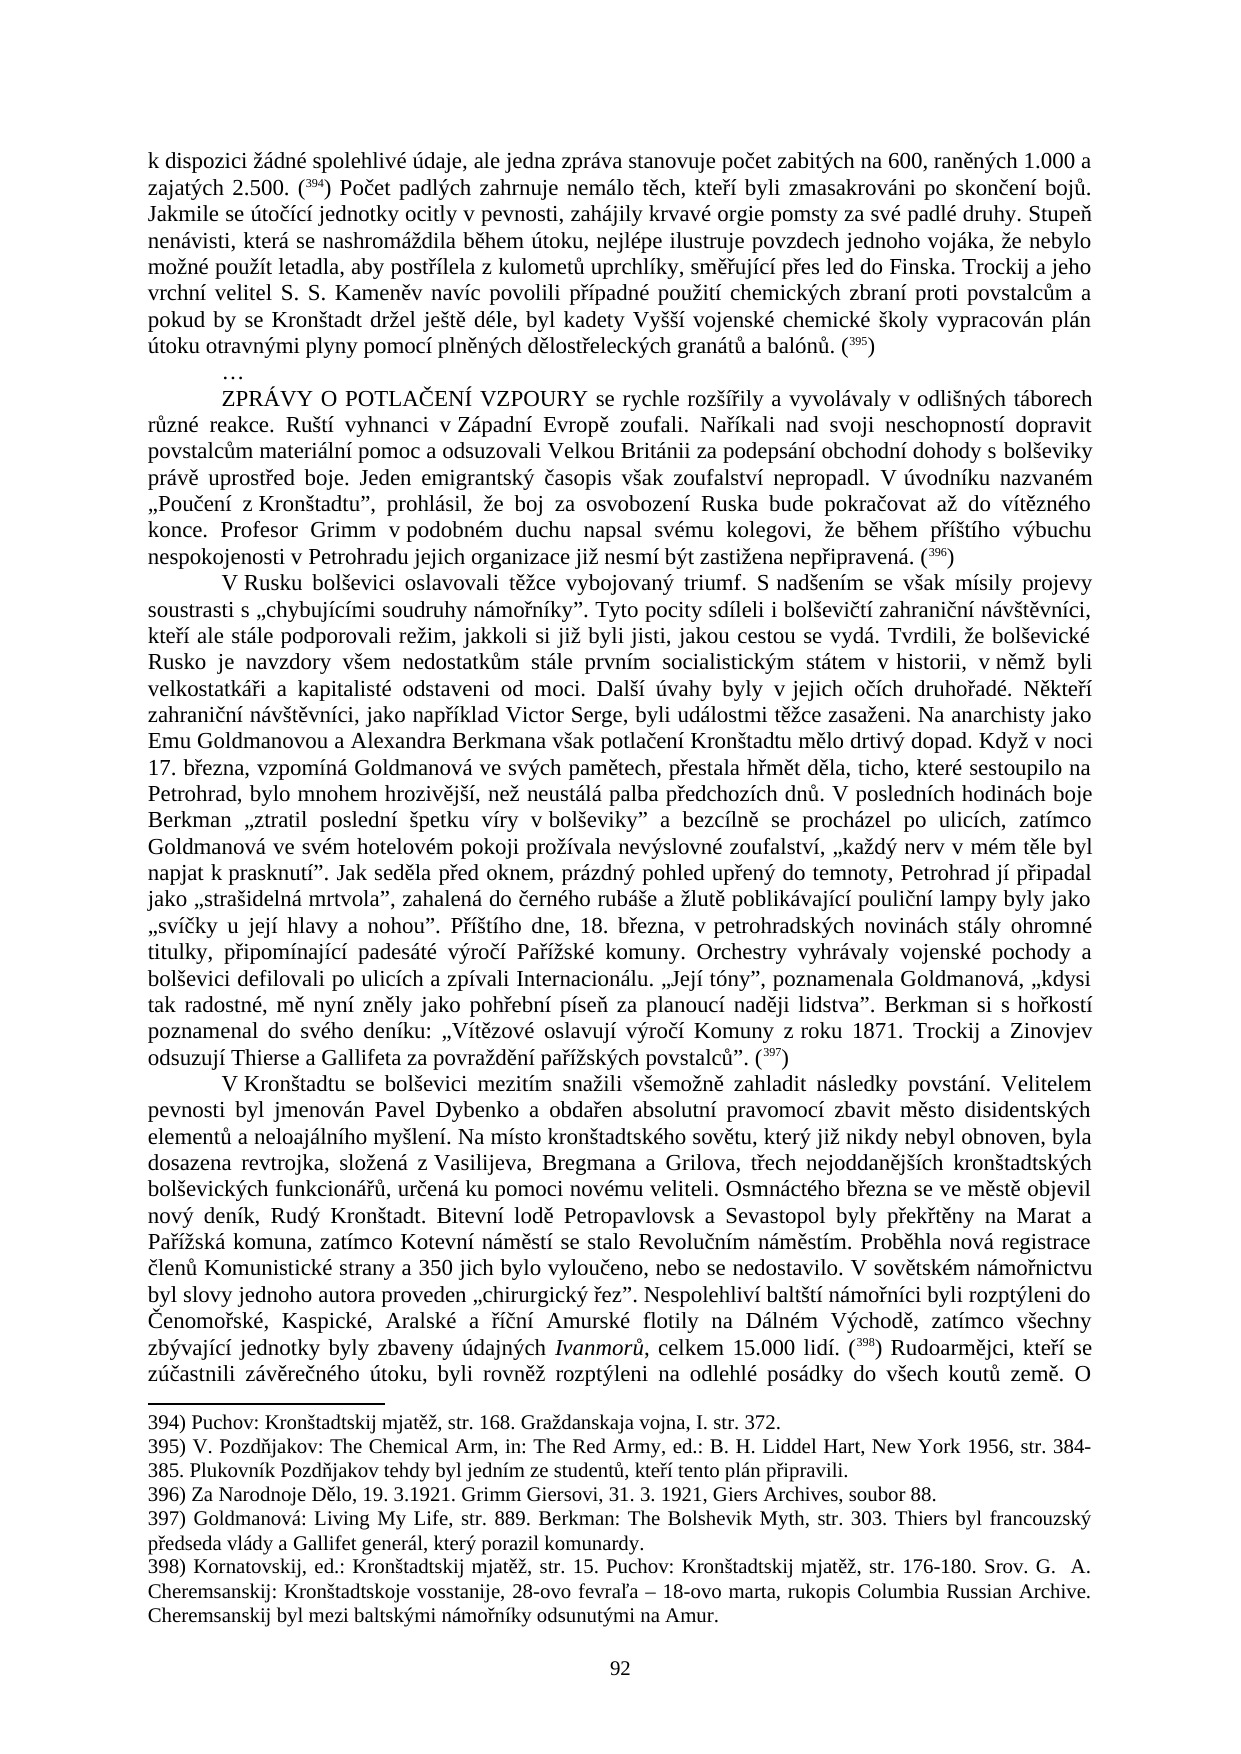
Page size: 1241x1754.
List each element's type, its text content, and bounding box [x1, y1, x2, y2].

text V Kronštadtu se bolševici mezitím snažili všemožně zahladit následky povstání. Velitelem pevnosti byl jmenován Pavel Dybenko a obdařen absolutní pravomocí zbavit město disidentských elementů a neloajálního myšlení. Na místo kronštadtského sovětu, který již nikdy nebyl obnoven, byla dosazena revtrojka, složená z Vasilijeva, Bregmana a Grilova, třech nejoddanějších kronštadtských bolševických funkcionářů, určená ku pomoci novému veliteli. Osmnáctého března se ve městě objevil nový deník, Rudý Kronštadt. Bitevní lodě Petropavlovsk a Sevastopol byly překřtěny na Marat a Pařížská komuna, zatímco Kotevní náměstí se stalo Revolučním náměstím. Proběhla nová registrace členů Komunistické strany a 350 jich bylo vyloučeno, nebo se nedostavilo. V sovětském námořnictvu byl slovy jednoho autora proveden „chirurgický řez”. Nespolehliví baltští námořníci byli rozptýleni do Čenomořské, Kaspické, Aralské a říční Amurské flotily na Dálném Východě, zatímco všechny zbývající jednotky byly zbaveny údajných Ivanmorů, celkem 15.000 lidí. () Rudoarmějci, kteří se zúčastnili závěrečného útoku, byli rovněž rozptýleni na odlehlé posádky do všech koutů země. O [148, 1070, 1093, 1386]
text … [148, 358, 1093, 385]
text ) V. Pozdňjakov: The Chemical Arm, in: The Red Army, ed.: B. H. Liddel Hart, New York 1956, str. 384-385. Plukovník Pozdňjakov tehdy byl jedním ze studentů, kteří tento plán připravili. [148, 1434, 1093, 1482]
text k dispozici žádné spolehlivé údaje, ale jedna zpráva stanovuje počet zabitých na 600, raněných 1.000 a zajatých 2.500. () Počet padlých zahrnuje nemálo těch, kteří byli zmasakrováni po skončení bojů. Jakmile se útočící jednotky ocitly v pevnosti, zahájily krvavé orgie pomsty za své padlé druhy. Stupeň nenávisti, která se nashromáždila během útoku, nejlépe ilustruje povzdech jednoho vojáka, že nebylo možné použít letadla, aby postřílela z kulometů uprchlíky, směřující přes led do Finska. Trockij a jeho vrchní velitel S. S. Kameněv navíc povolili případné použití chemických zbraní proti povstalcům a pokud by se Kronštadt držel ještě déle, byl kadety Vyšší vojenské chemické školy vypracován plán útoku otravnými plyny pomocí plněných dělostřeleckých granátů a balónů. () [148, 148, 1093, 358]
text ) Goldmanová: Living My Life, str. 889. Berkman: The Bolshevik Myth, str. 303. Thiers byl francouzský předseda vlády a Gallifet generál, který porazil komunardy. [148, 1506, 1093, 1554]
text V Rusku bolševici oslavovali těžce vybojovaný triumf. S nadšením se však mísily projevy soustrasti s „chybujícími soudruhy námořníky”. Tyto pocity sdíleli i bolševičtí zahraniční návštěvníci, kteří ale stále podporovali režim, jakkoli si již byli jisti, jakou cestou se vydá. Tvrdili, že bolševické Rusko je navzdory všem nedostatkům stále prvním socialistickým státem v historii, v němž byli velkostatkáři a kapitalisté odstaveni od moci. Další úvahy byly v jejich očích druhořadé. Někteří zahraniční návštěvníci, jako například Victor Serge, byli událostmi těžce zasaženi. Na anarchisty jako Emu Goldmanovou a Alexandra Berkmana však potlačení Kronštadtu mělo drtivý dopad. Když v noci 17. března, vzpomíná Goldmanová ve svých pamětech, přestala hřmět děla, ticho, které sestoupilo na Petrohrad, bylo mnohem hrozivější, než neustálá palba předchozích dnů. V posledních hodinách boje Berkman „ztratil poslední špetku víry v bolševiky” a bezcílně se procházel po ulicích, zatímco Goldmanová ve svém hotelovém pokoji prožívala nevýslovné zoufalství, „každý nerv v mém těle byl napjat k prasknutí”. Jak seděla před oknem, prázdný pohled upřený do temnoty, Petrohrad jí připadal jako „strašidelná mrtvola”, zahalená do černého rubáše a žlutě poblikávající pouliční lampy byly jako „svíčky u její hlavy a nohou”. Příštího dne, 18. března, v petrohradských novinách stály ohromné titulky, připomínající padesáté výročí Pařížské komuny. Orchestry vyhrávaly vojenské pochody a bolševici defilovali po ulicích a zpívali Internacionálu. „Její tóny”, poznamenala Goldmanová, „kdysi tak radostné, mě nyní zněly jako pohřební píseň za planoucí naději lidstva”. Berkman si s hořkostí poznamenal do svého deníku: „Vítězové oslavují výročí Komuny z roku 1871. Trockij a Zinovjev odsuzují Thierse a Gallifeta za povraždění pařížských povstalců”. () [148, 569, 1093, 1070]
text ZPRÁVY O POTLAČENÍ VZPOURY se rychle rozšířily a vyvolávaly v odlišných táborech různé reakce. Ruští vyhnanci v Západní Evropě zoufali. Naříkali nad svoji neschopností dopravit povstalcům materiální pomoc a odsuzovali Velkou Británii za podepsání obchodní dohody s bolševiky právě uprostřed boje. Jeden emigrantský časopis však zoufalství nepropadl. V úvodníku nazvaném „Poučení z Kronštadtu”, prohlásil, že boj za osvobození Ruska bude pokračovat až do vítězného konce. Profesor Grimm v podobném duchu napsal svému kolegovi, že během příštího výbuchu nespokojenosti v Petrohradu jejich organizace již nesmí být zastižena nepřipravená. () [148, 385, 1093, 569]
text ) Za Narodnoje Dělo, 19. 3.1921. Grimm Giersovi, 31. 3. 1921, Giers Archives, soubor 88. [148, 1482, 1093, 1506]
text ) Puchov: Kronštadtskij mjatěž, str. 168. Graždanskaja vojna, I. str. 372. [148, 1410, 1093, 1434]
text ) Kornatovskij, ed.: Kronštadtskij mjatěž, str. 15. Puchov: Kronštadtskij mjatěž, str. 176-180. Srov. G. A. Cheremsanskij: Kronštadtskoje vosstanije, 28-ovo fevraľa – 18-ovo marta, rukopis Columbia Russian Archive. Cheremsanskij byl mezi baltskými námořníky odsunutými na Amur. [148, 1554, 1093, 1627]
